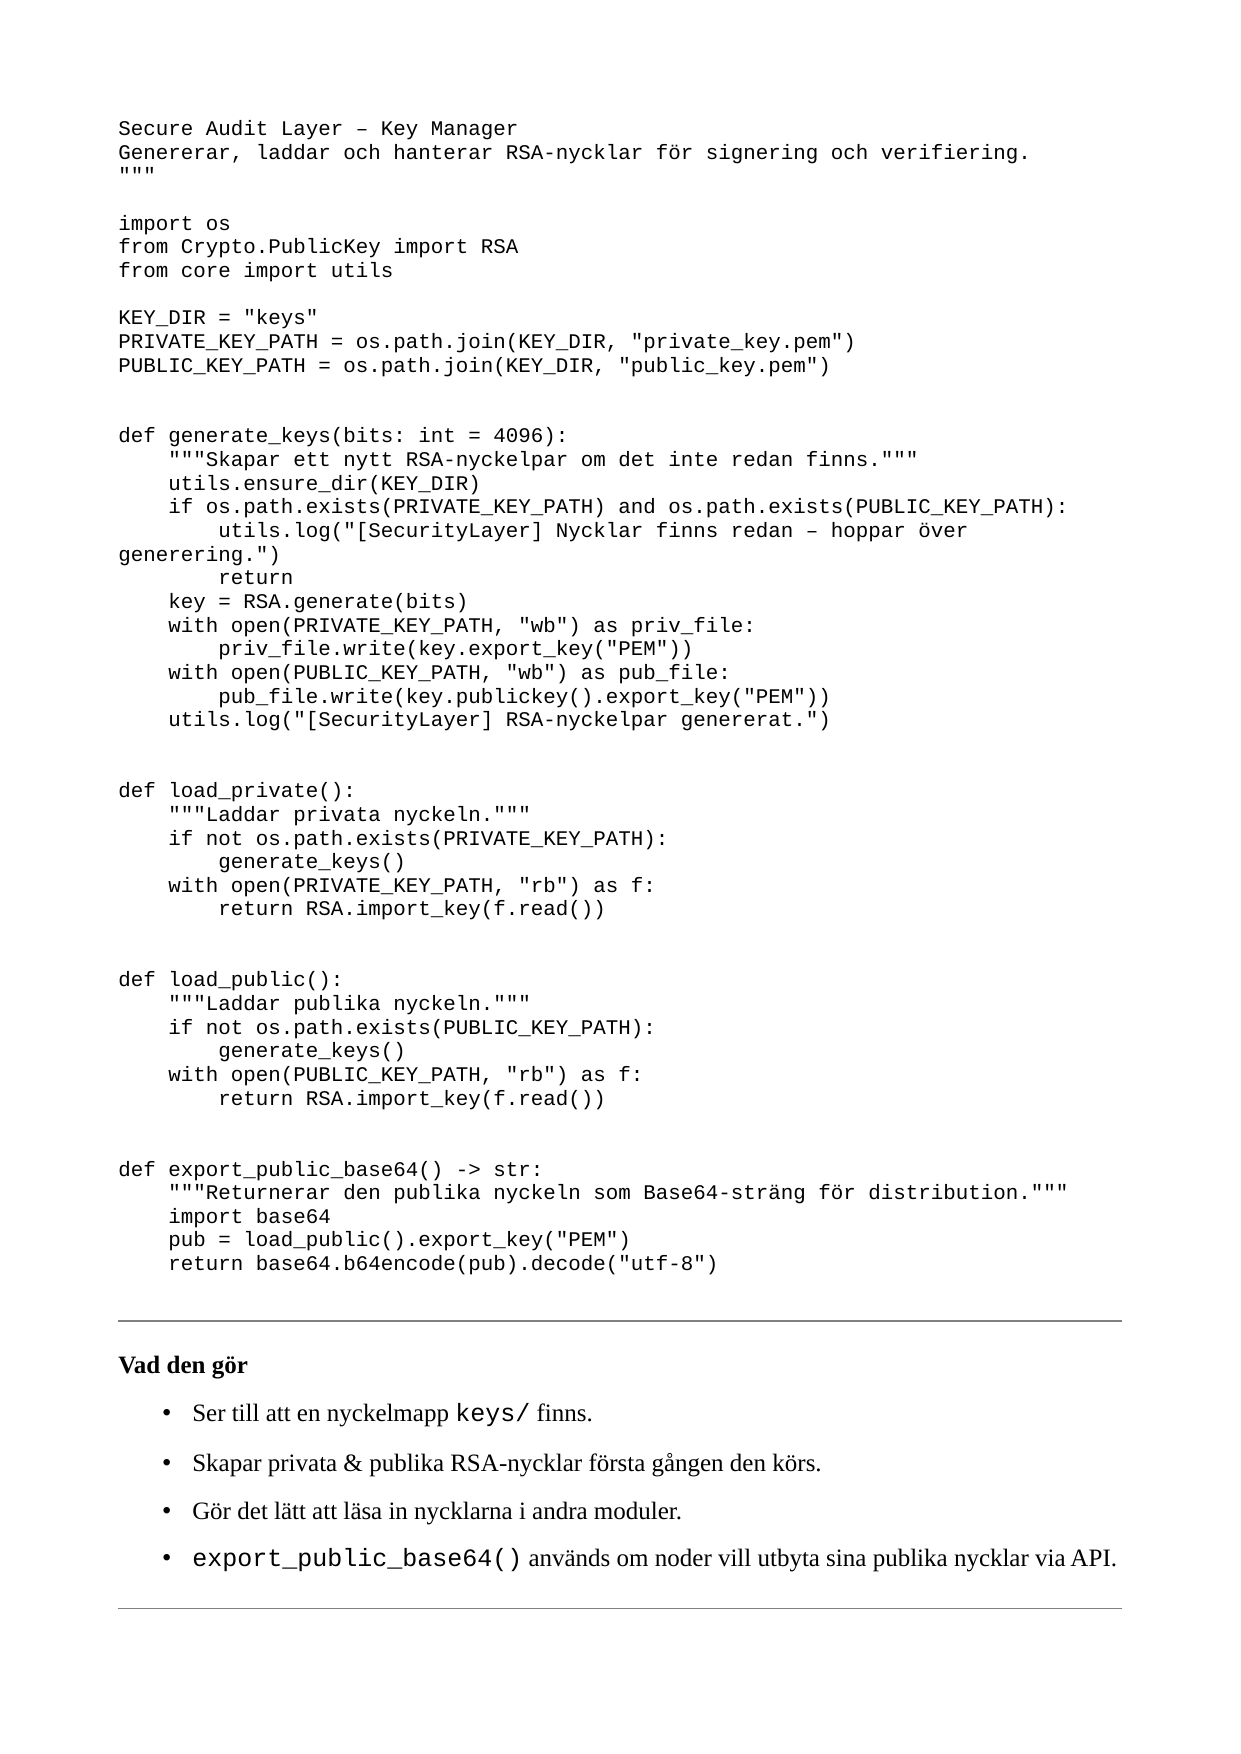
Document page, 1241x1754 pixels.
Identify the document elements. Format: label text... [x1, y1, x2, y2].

text with open(PUBLIC_KEY_PATH, "rb") as f: [118, 1064, 1122, 1088]
text def load_public(): [118, 969, 1122, 993]
text pub_file.write(key.publickey().export_key("PEM")) [118, 686, 1122, 709]
text """Skapar ett nytt RSA-nyckelpar om det inte redan finns.""" [118, 449, 1122, 473]
text Secure Audit Layer – Key Manager [118, 118, 1122, 142]
text return RSA.import_key(f.read()) [118, 1088, 1122, 1111]
list Ser till att en nyckelmapp keys/ finns. [162, 1398, 1122, 1429]
text Vad den gör [118, 1351, 1122, 1379]
list Skapar privata & publika RSA-nycklar första gången den körs. [162, 1448, 1122, 1477]
text PUBLIC_KEY_PATH = os.path.join(KEY_DIR, "public_key.pem") [118, 354, 1122, 378]
text if not os.path.exists(PRIVATE_KEY_PATH): [118, 827, 1122, 851]
text """Laddar privata nyckeln.""" [118, 804, 1122, 827]
text """Returnerar den publika nyckeln som Base64-sträng för distribution.""" [118, 1182, 1122, 1206]
text def export_public_base64() -> str: [118, 1158, 1122, 1182]
list Gör det lätt att läsa in nycklarna i andra moduler. [162, 1496, 1122, 1524]
text key = RSA.generate(bits) [118, 591, 1122, 615]
text from core import utils [118, 260, 1122, 284]
text return base64.b64encode(pub).decode("utf-8") [118, 1253, 1122, 1277]
text priv_file.write(key.export_key("PEM")) [118, 638, 1122, 662]
text import os [118, 213, 1122, 236]
text import base64 [118, 1206, 1122, 1229]
text generate_keys() [118, 851, 1122, 875]
text if not os.path.exists(PUBLIC_KEY_PATH): [118, 1017, 1122, 1040]
text Genererar, laddar och hanterar RSA-nycklar för signering och verifiering. [118, 142, 1122, 165]
text """Laddar publika nyckeln.""" [118, 993, 1122, 1017]
text return RSA.import_key(f.read()) [118, 898, 1122, 922]
text pub = load_public().export_key("PEM") [118, 1229, 1122, 1253]
text from Crypto.PublicKey import RSA [118, 236, 1122, 260]
text with open(PUBLIC_KEY_PATH, "wb") as pub_file: [118, 662, 1122, 686]
text with open(PRIVATE_KEY_PATH, "rb") as f: [118, 875, 1122, 898]
text utils.ensure_dir(KEY_DIR) [118, 473, 1122, 496]
list export_public_base64() används om noder vill utbyta sina publika nycklar via API. [162, 1543, 1122, 1574]
text def generate_keys(bits: int = 4096): [118, 426, 1122, 449]
text return [118, 567, 1122, 591]
text with open(PRIVATE_KEY_PATH, "wb") as priv_file: [118, 615, 1122, 638]
text """ [118, 165, 1122, 189]
text utils.log("[SecurityLayer] Nycklar finns redan – hoppar över generering.") [118, 520, 1122, 567]
text utils.log("[SecurityLayer] RSA-nyckelpar genererat.") [118, 709, 1122, 733]
text generate_keys() [118, 1040, 1122, 1064]
text KEY_DIR = "keys" [118, 307, 1122, 331]
text def load_private(): [118, 780, 1122, 804]
text PRIVATE_KEY_PATH = os.path.join(KEY_DIR, "private_key.pem") [118, 331, 1122, 354]
text if os.path.exists(PRIVATE_KEY_PATH) and os.path.exists(PUBLIC_KEY_PATH): [118, 496, 1122, 520]
